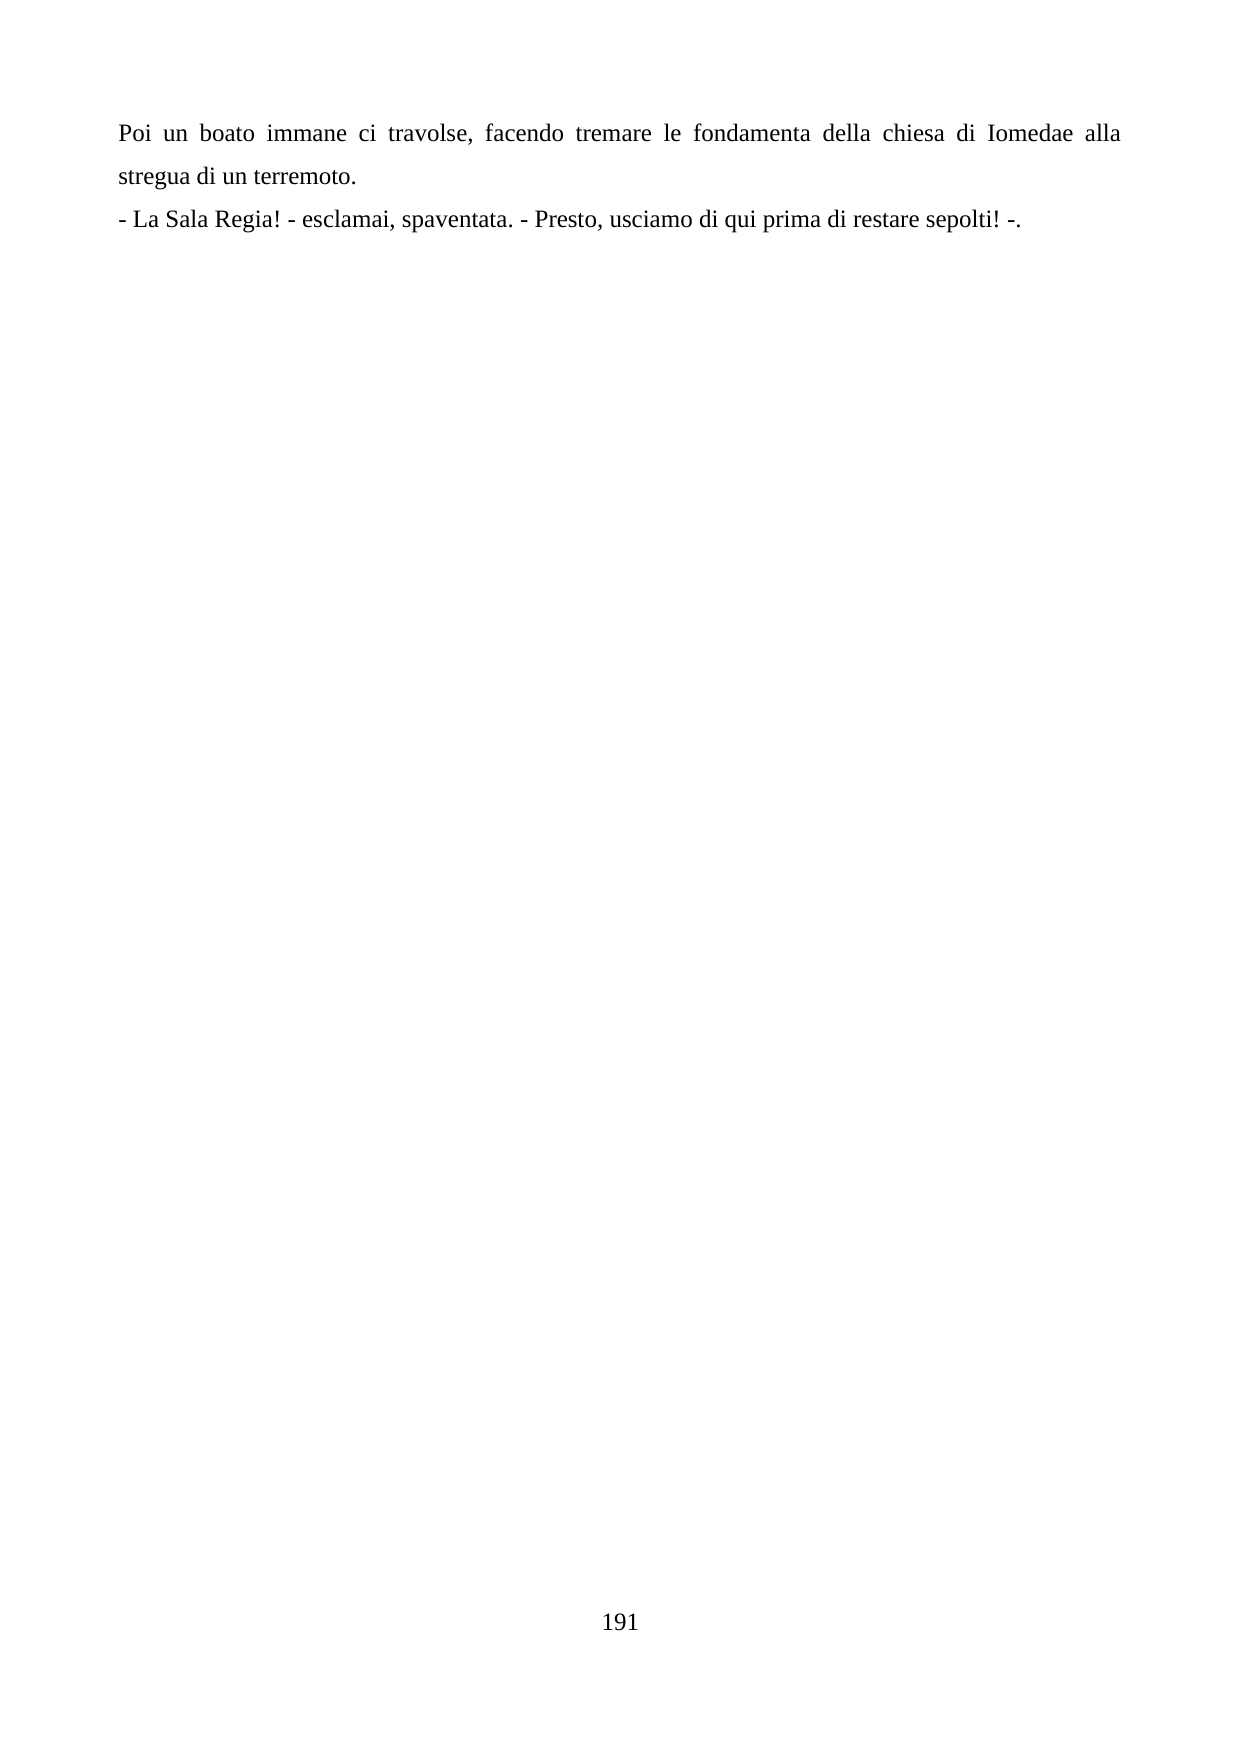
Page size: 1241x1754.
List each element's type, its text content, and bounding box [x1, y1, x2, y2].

text - La Sala Regia! - esclamai, spaventata. - Presto, usciamo di qui prima di restare sepolti! -. [118, 204, 1122, 233]
text Poi un boato immane ci travolse, facendo tremare le fondamenta della chiesa di Iomedae alla stregua di un terremoto. [118, 118, 1122, 190]
